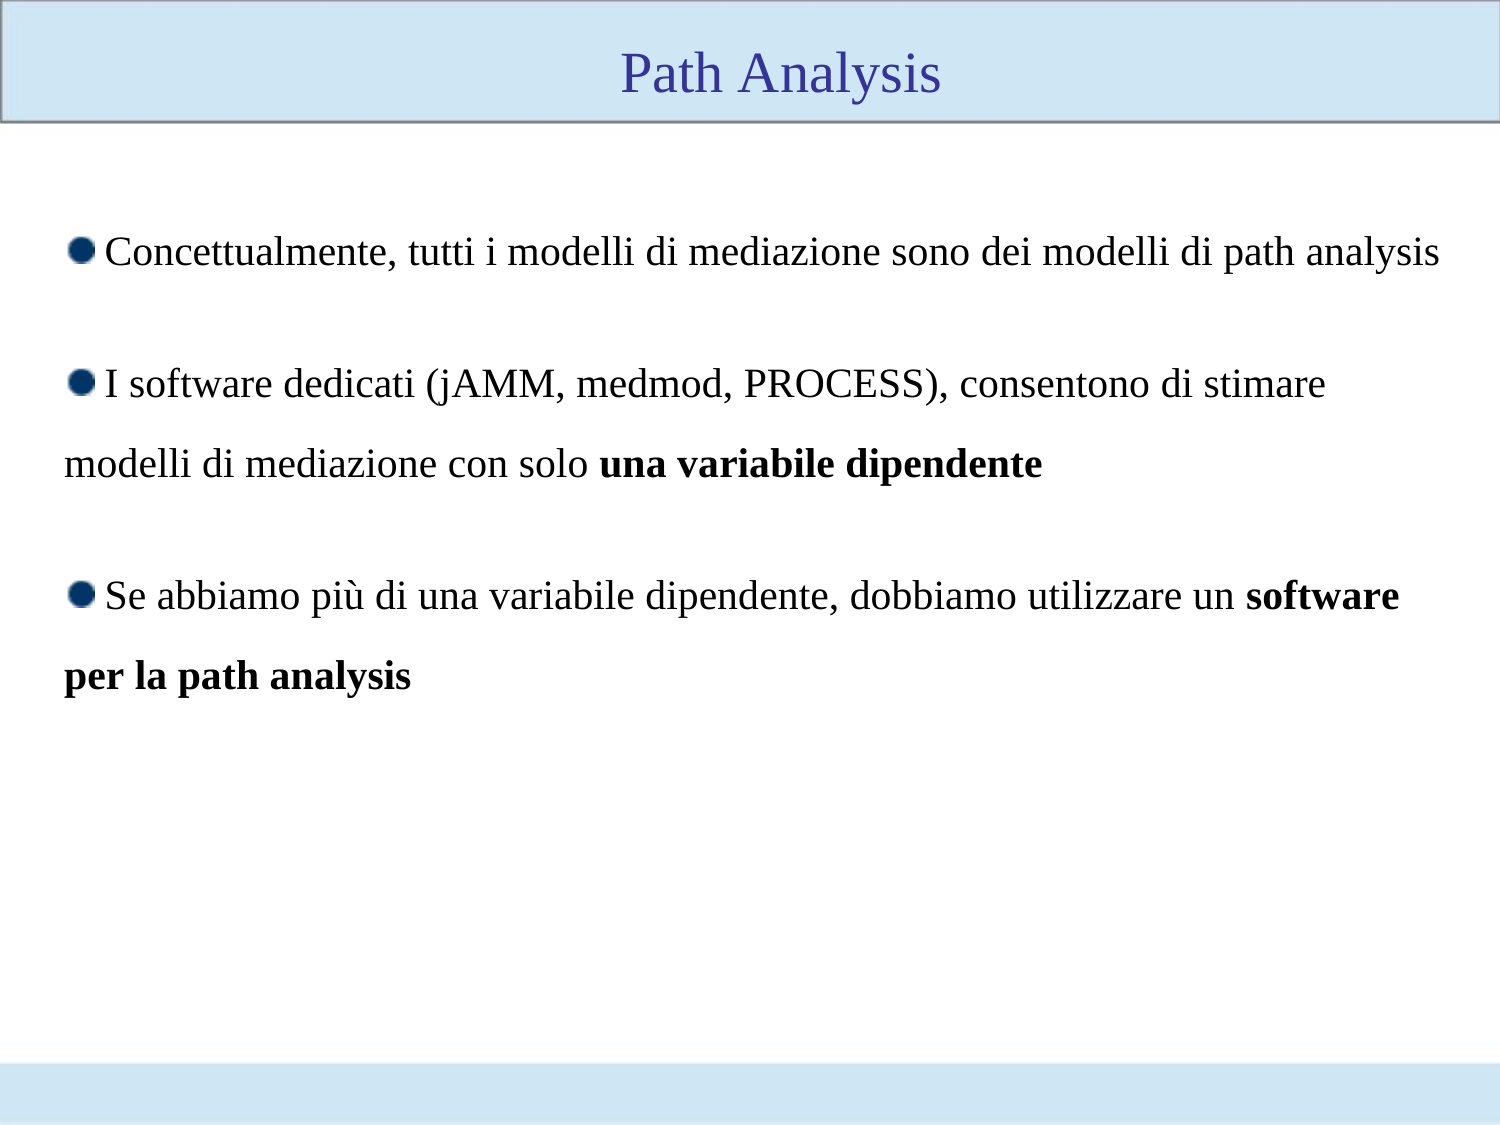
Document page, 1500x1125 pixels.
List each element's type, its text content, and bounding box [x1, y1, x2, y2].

picture [0, 0, 1500, 1125]
text_box Concettualmente, tutti i modelli di mediazione sono dei modelli di path analysis I software dedicati (jAMM, medmod, PROCESS), consentono di stimare modelli di mediazione con solo una variabile dipendente Se abbiamo più di una variabile dipendente, dobbiamo utilizzare un software per la path analysis [49, 185, 1475, 706]
title Path Analysis [249, 21, 1313, 117]
